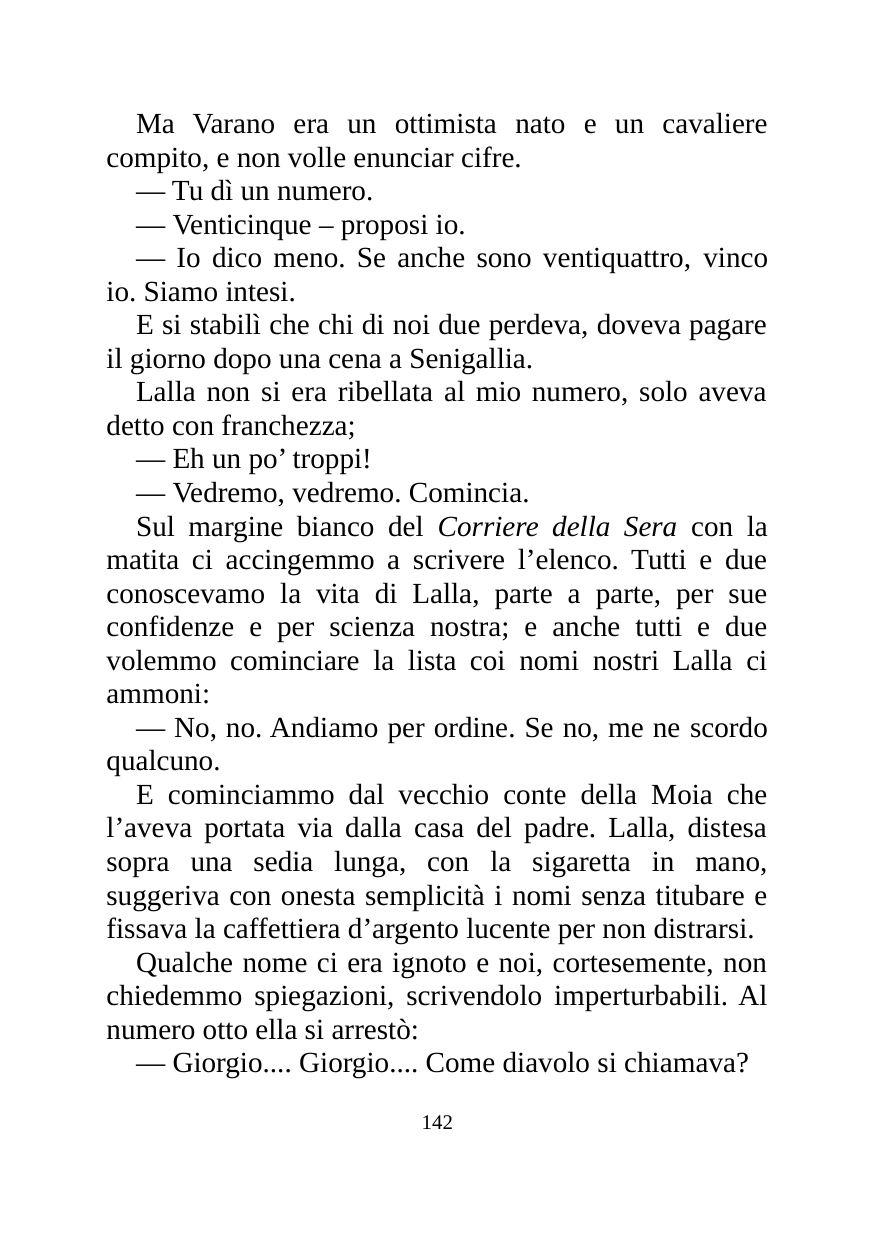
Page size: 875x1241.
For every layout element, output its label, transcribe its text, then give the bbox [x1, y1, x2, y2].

text — Io dico meno. Se anche sono ventiquattro, vinco io. Siamo intesi. [106, 240, 768, 307]
text — Tu dì un numero. [106, 173, 768, 207]
text Lalla non si era ribellata al mio numero, solo aveva detto con franchezza; [106, 374, 768, 442]
text E si stabilì che chi di noi due perdeva, doveva pagare il giorno dopo una cena a Senigallia. [106, 307, 768, 374]
text — No, no. Andiamo per ordine. Se no, me ne scordo qualcuno. [106, 710, 768, 777]
text — Venticinque – proposi io. [106, 207, 768, 240]
text Ma Varano era un ottimista nato e un cavaliere compito, e non volle enunciar cifre. [106, 106, 768, 173]
text — Giorgio.... Giorgio.... Come diavolo si chiamava? [106, 1045, 768, 1079]
text Qualche nome ci era ignoto e noi, cortesemente, non chiedemmo spiegazioni, scrivendolo imperturbabili. Al numero otto ella si arrestò: [106, 945, 768, 1045]
text — Eh un po’ troppi! [106, 442, 768, 475]
text E cominciammo dal vecchio conte della Moia che l’aveva portata via dalla casa del padre. Lalla, distesa sopra una sedia lunga, con la sigaretta in mano, suggeriva con onesta semplicità i nomi senza titubare e fissava la caffettiera d’argento lucente per non distrarsi. [106, 777, 768, 945]
text — Vedremo, vedremo. Comincia. [106, 475, 768, 509]
text Sul margine bianco del Corriere della Sera con la matita ci accingemmo a scrivere l’elenco. Tutti e due conoscevamo la vita di Lalla, parte a parte, per sue confidenze e per scienza nostra; e anche tutti e due volemmo cominciare la lista coi nomi nostri Lalla ci ammoni: [106, 509, 768, 710]
